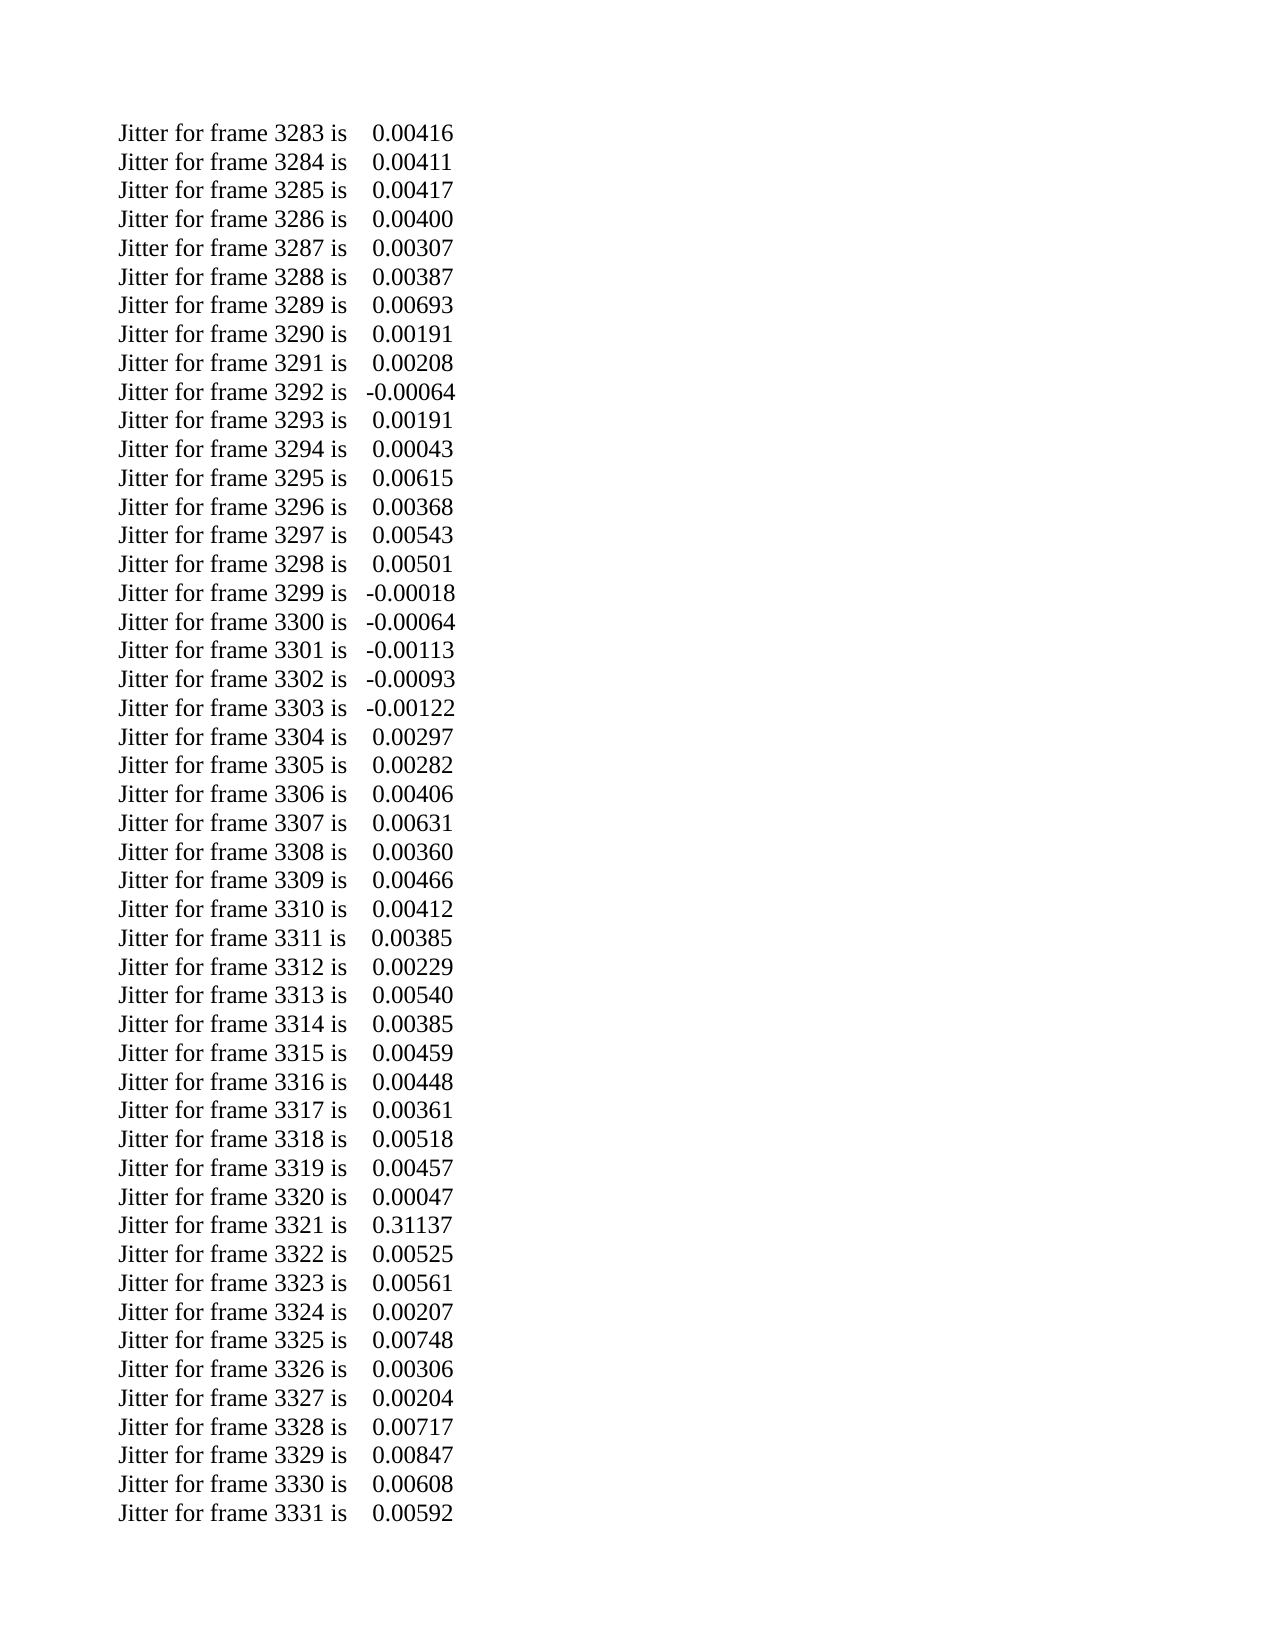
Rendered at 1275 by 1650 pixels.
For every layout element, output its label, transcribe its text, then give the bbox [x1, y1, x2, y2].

text Jitter for frame 3310 is 0.00412 [118, 894, 1157, 923]
text Jitter for frame 3285 is 0.00417 [118, 176, 1157, 204]
text Jitter for frame 3320 is 0.00047 [118, 1182, 1157, 1211]
text Jitter for frame 3296 is 0.00368 [118, 492, 1157, 521]
text Jitter for frame 3316 is 0.00448 [118, 1067, 1157, 1096]
text Jitter for frame 3297 is 0.00543 [118, 521, 1157, 549]
text Jitter for frame 3317 is 0.00361 [118, 1096, 1157, 1124]
text Jitter for frame 3294 is 0.00043 [118, 434, 1157, 463]
text Jitter for frame 3313 is 0.00540 [118, 981, 1157, 1009]
text Jitter for frame 3287 is 0.00307 [118, 233, 1157, 262]
text Jitter for frame 3324 is 0.00207 [118, 1297, 1157, 1326]
text Jitter for frame 3319 is 0.00457 [118, 1153, 1157, 1182]
text Jitter for frame 3315 is 0.00459 [118, 1038, 1157, 1067]
text Jitter for frame 3309 is 0.00466 [118, 866, 1157, 894]
text Jitter for frame 3298 is 0.00501 [118, 549, 1157, 578]
text Jitter for frame 3318 is 0.00518 [118, 1124, 1157, 1153]
text Jitter for frame 3322 is 0.00525 [118, 1239, 1157, 1268]
text Jitter for frame 3295 is 0.00615 [118, 463, 1157, 492]
text Jitter for frame 3289 is 0.00693 [118, 291, 1157, 319]
text Jitter for frame 3284 is 0.00411 [118, 147, 1157, 176]
text Jitter for frame 3300 is -0.00064 [118, 607, 1157, 636]
text Jitter for frame 3286 is 0.00400 [118, 204, 1157, 233]
text Jitter for frame 3308 is 0.00360 [118, 837, 1157, 866]
text Jitter for frame 3290 is 0.00191 [118, 319, 1157, 348]
text Jitter for frame 3326 is 0.00306 [118, 1354, 1157, 1383]
text Jitter for frame 3325 is 0.00748 [118, 1326, 1157, 1354]
text Jitter for frame 3305 is 0.00282 [118, 751, 1157, 779]
text Jitter for frame 3292 is -0.00064 [118, 377, 1157, 406]
text Jitter for frame 3303 is -0.00122 [118, 693, 1157, 722]
text Jitter for frame 3330 is 0.00608 [118, 1469, 1157, 1498]
text Jitter for frame 3307 is 0.00631 [118, 808, 1157, 837]
text Jitter for frame 3331 is 0.00592 [118, 1498, 1157, 1527]
text Jitter for frame 3291 is 0.00208 [118, 348, 1157, 377]
text Jitter for frame 3306 is 0.00406 [118, 779, 1157, 808]
text Jitter for frame 3301 is -0.00113 [118, 636, 1157, 664]
text Jitter for frame 3293 is 0.00191 [118, 406, 1157, 434]
text Jitter for frame 3311 is 0.00385 [118, 923, 1157, 952]
text Jitter for frame 3314 is 0.00385 [118, 1009, 1157, 1038]
text Jitter for frame 3321 is 0.31137 [118, 1211, 1157, 1239]
text Jitter for frame 3283 is 0.00416 [118, 118, 1157, 147]
text Jitter for frame 3302 is -0.00093 [118, 664, 1157, 693]
text Jitter for frame 3304 is 0.00297 [118, 722, 1157, 751]
text Jitter for frame 3329 is 0.00847 [118, 1441, 1157, 1469]
text Jitter for frame 3327 is 0.00204 [118, 1383, 1157, 1412]
text Jitter for frame 3299 is -0.00018 [118, 578, 1157, 607]
text Jitter for frame 3312 is 0.00229 [118, 952, 1157, 981]
text Jitter for frame 3328 is 0.00717 [118, 1412, 1157, 1441]
text Jitter for frame 3323 is 0.00561 [118, 1268, 1157, 1297]
text Jitter for frame 3288 is 0.00387 [118, 262, 1157, 291]
